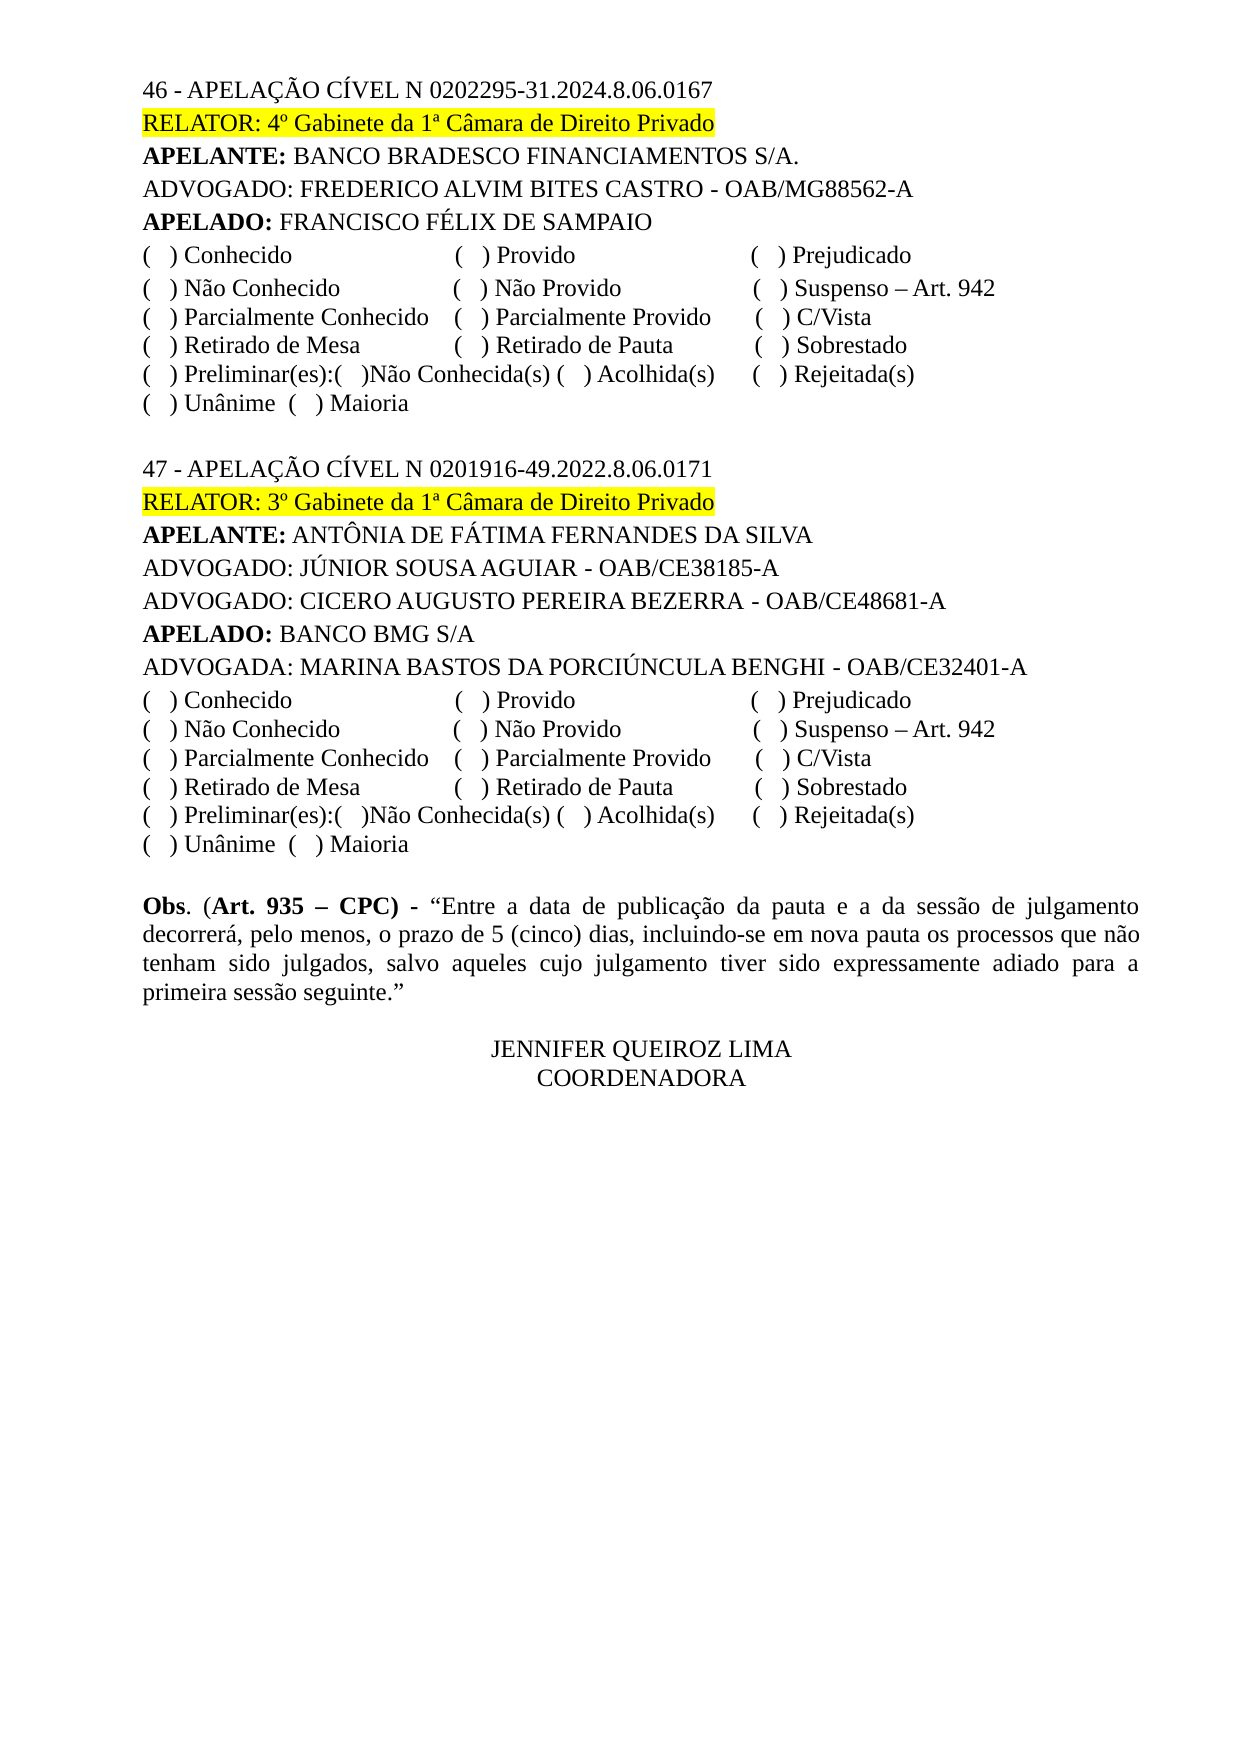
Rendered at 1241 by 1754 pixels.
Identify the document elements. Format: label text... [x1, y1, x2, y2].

text ( ) Retirado de Mesa ( ) Retirado de Pauta ( ) Sobrestado [142, 331, 1158, 359]
text ( ) Preliminar(es):( )Não Conhecida(s) ( ) Acolhida(s) ( ) Rejeitada(s) [142, 359, 1158, 388]
text ( ) Unânime ( ) Maioria [142, 829, 1141, 858]
text JENNIFER QUEIROZ LIMA [142, 1034, 1141, 1063]
text ( ) Parcialmente Conhecido ( ) Parcialmente Provido ( ) C/Vista [142, 743, 1158, 772]
text ( ) Unânime ( ) Maioria 47 - APELAÇÃO CÍVEL N 0201916-49.2022.8.06.0171 RELATOR: 3º Gabinete da 1ª Câmara de Direito Privado APELANTE: ANTÔNIA DE FÁTIMA FERNANDES DA SILVA ADVOGADO: JÚNIOR SOUSA AGUIAR - OAB/CE38185-A ADVOGADO: CICERO AUGUSTO PEREIRA BEZERRA - OAB/CE48681-A APELADO: BANCO BMG S/A ADVOGADA: MARINA BASTOS DA PORCIÚNCULA BENGHI - OAB/CE32401-A [142, 388, 1141, 681]
text 46 - APELAÇÃO CÍVEL N 0202295-31.2024.8.06.0167 RELATOR: 4º Gabinete da 1ª Câmara de Direito Privado APELANTE: BANCO BRADESCO FINANCIAMENTOS S/A. ADVOGADO: FREDERICO ALVIM BITES CASTRO - OAB/MG88562-A APELADO: FRANCISCO FÉLIX DE SAMPAIO ( ) Conhecido ( ) Provido ( ) Prejudicado [142, 75, 1141, 269]
text COORDENADORA [142, 1063, 1141, 1092]
text ( ) Não Conhecido ( ) Não Provido ( ) Suspenso – Art. 942 [142, 273, 1158, 302]
text ( ) Conhecido ( ) Provido ( ) Prejudicado [142, 685, 1141, 714]
text ( ) Parcialmente Conhecido ( ) Parcialmente Provido ( ) C/Vista [142, 302, 1158, 331]
text ( ) Não Conhecido ( ) Não Provido ( ) Suspenso – Art. 942 [142, 714, 1158, 743]
text Obs. (Art. 935 – CPC) - “Entre a data de publicação da pauta e a da sessão de julgamento decorrerá, pelo menos, o prazo de 5 (cinco) dias, incluindo-se em nova pauta os processos que não tenham sido julgados, salvo aqueles cujo julgamento tiver sido expressamente adiado para a primeira sessão seguinte.” [142, 891, 1141, 1006]
text ( ) Preliminar(es):( )Não Conhecida(s) ( ) Acolhida(s) ( ) Rejeitada(s) [142, 800, 1158, 829]
text ( ) Retirado de Mesa ( ) Retirado de Pauta ( ) Sobrestado [142, 772, 1158, 800]
